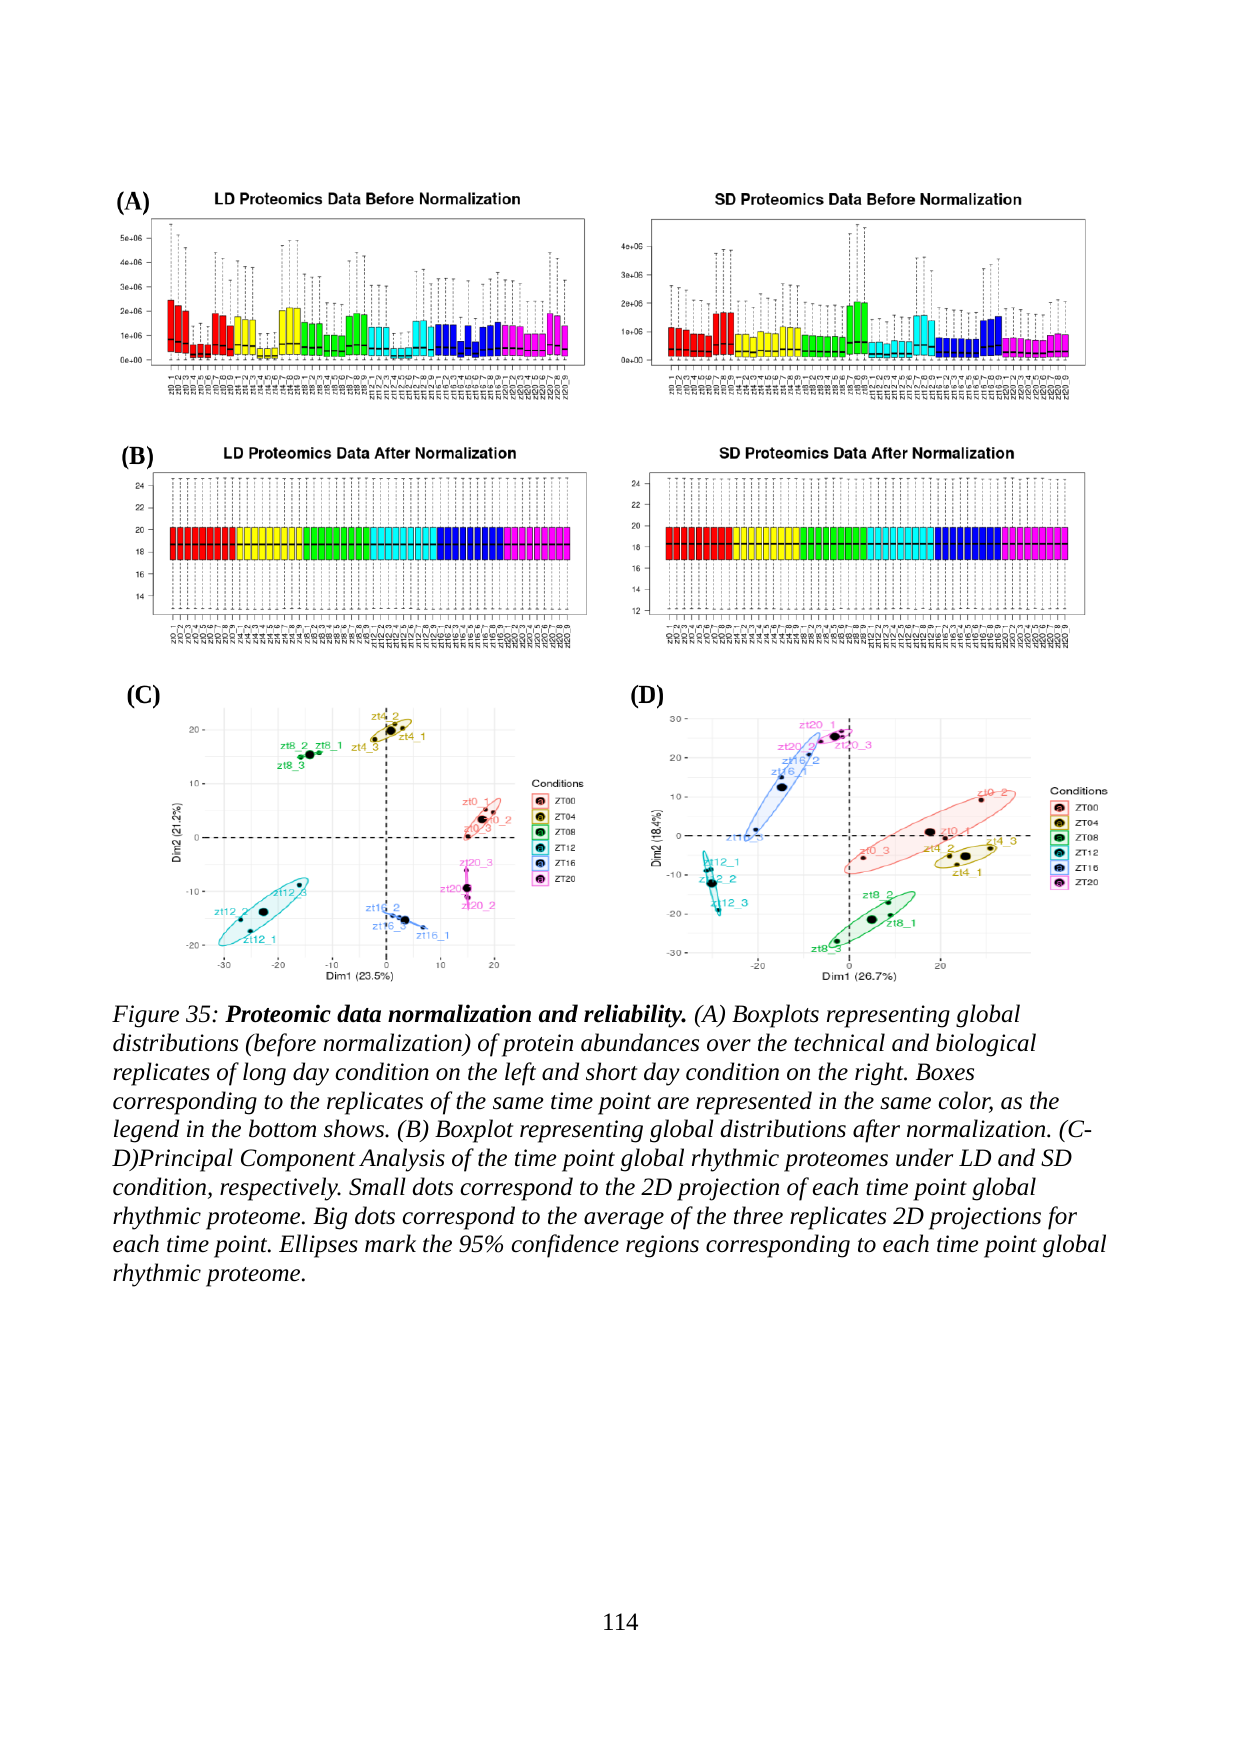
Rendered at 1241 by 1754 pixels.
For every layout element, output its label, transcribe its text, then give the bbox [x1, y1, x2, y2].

picture [112, 167, 1114, 1000]
text Figure 35: Proteomic data normalization and reliability. (A) Boxplots representing global distributions (before normalization) of protein abundances over the technical and biological replicates of long day condition on the left and short day condition on the right. Boxes corresponding to the replicates of the same time point are represented in the same color, as the legend in the bottom shows. (B) Boxplot representing global distributions after normalization. (C-D)Principal Component Analysis of the time point global rhythmic proteomes under LD and SD condition, respectively. Small dots correspond to the 2D projection of each time point global rhythmic proteome. Big dots correspond to the average of the three replicates 2D projections for each time point. Ellipses mark the 95% confidence regions corresponding to each time point global rhythmic proteome. [112, 1000, 1114, 1287]
